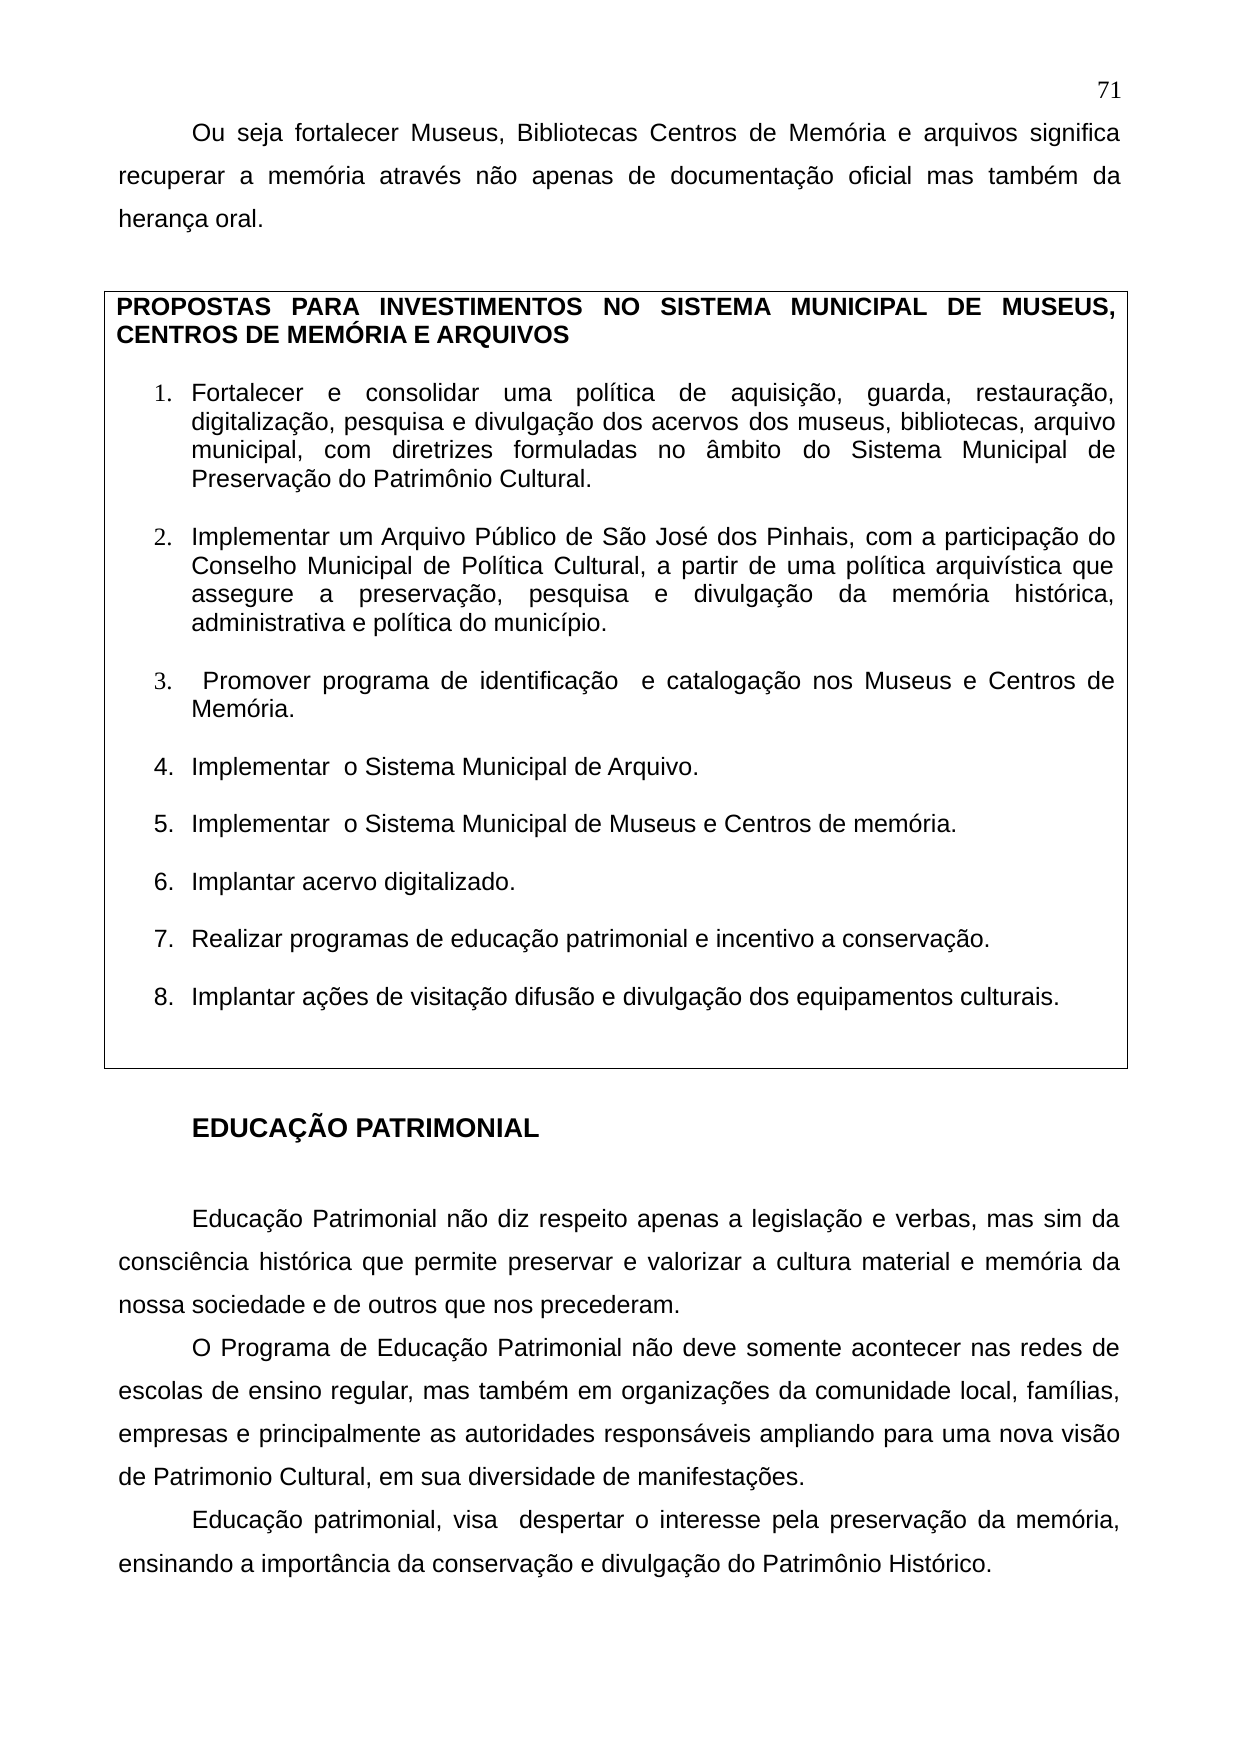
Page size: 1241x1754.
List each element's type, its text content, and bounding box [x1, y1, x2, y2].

text Educação Patrimonial não diz respeito apenas a legislação e verbas, mas sim da consciência histórica que permite preservar e valorizar a cultura material e memória da nossa sociedade e de outros que nos precederam. [118, 1203, 1122, 1318]
text Ou seja fortalecer Museus, Bibliotecas Centros de Memória e arquivos significa recuperar a memória através não apenas de documentação oficial mas também da herança oral. [118, 118, 1122, 233]
table_header PROPOSTAS PARA INVESTIMENTOS NO SISTEMA MUNICIPAL DE MUSEUS, CENTROS DE MEMÓRIA E ARQUIVOS Fortalecer e consolidar uma política de aquisição, guarda, restauração, digitalização, pesquisa e divulgação dos acervos dos museus, bibliotecas, arquivo municipal, com diretrizes formuladas no âmbito do Sistema Municipal de Preservação do Patrimônio Cultural. Implementar um Arquivo Público de São José dos Pinhais, com a participação do Conselho Municipal de Política Cultural, a partir de uma política arquivística que assegure a preservação, pesquisa e divulgação da memória histórica, administrativa e política do município. Promover programa de identificação e catalogação nos Museus e Centros de Memória. Implementar o Sistema Municipal de Arquivo. Implementar o Sistema Municipal de Museus e Centros de memória. Implantar acervo digitalizado. Realizar programas de educação patrimonial e incentivo a conservação. Implantar ações de visitação difusão e divulgação dos equipamentos culturais. [105, 292, 1127, 1068]
text EDUCAÇÃO PATRIMONIAL [118, 1112, 1122, 1144]
text O Programa de Educação Patrimonial não deve somente acontecer nas redes de escolas de ensino regular, mas também em organizações da comunidade local, famílias, empresas e principalmente as autoridades responsáveis ampliando para uma nova visão de Patrimonio Cultural, em sua diversidade de manifestações. [118, 1333, 1122, 1491]
text Educação patrimonial, visa despertar o interesse pela preservação da memória, ensinando a importância da conservação e divulgação do Patrimônio Histórico. [118, 1505, 1122, 1577]
